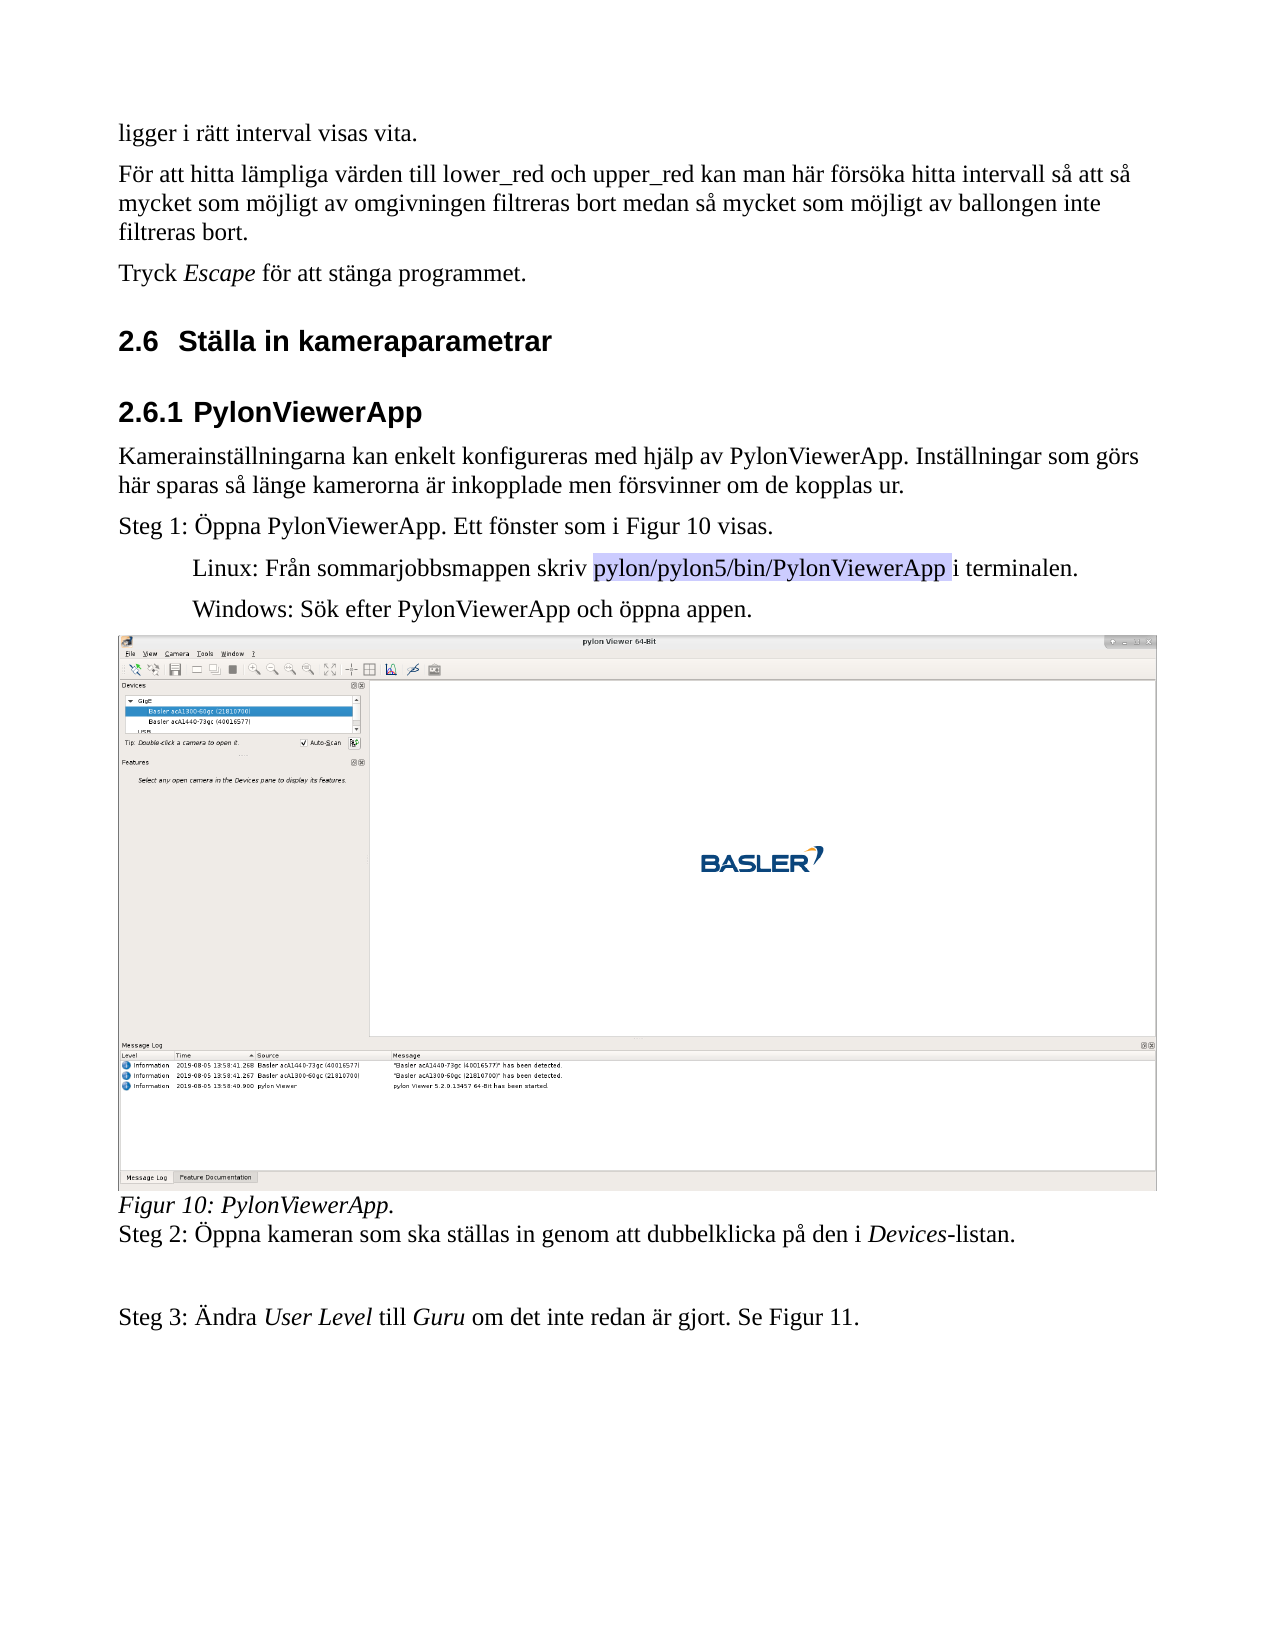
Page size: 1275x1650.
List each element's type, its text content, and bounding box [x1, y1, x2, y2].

picture [118, 635, 1157, 1191]
subtitle PylonViewerApp [118, 395, 1157, 429]
text Steg 1: Öppna PylonViewerApp. Ett fönster som i Figur 10 visas. [118, 511, 1157, 540]
text ligger i rätt interval visas vita. [118, 118, 1157, 147]
text Linux: Från sommarjobbsmappen skriv pylon/pylon5/bin/PylonViewerApp i terminalen. [118, 553, 1157, 581]
text Figur 10: PylonViewerApp. [118, 1191, 1157, 1219]
text För att hitta lämpliga värden till lower_red och upper_red kan man här försöka hitta intervall så att så mycket som möjligt av omgivningen filtreras bort medan så mycket som möjligt av ballongen inte filtreras bort. [118, 159, 1157, 246]
text Steg 3: Ändra User Level till Guru om det inte redan är gjort. Se Figur 11. [118, 1302, 1157, 1331]
text Kamerainställningarna kan enkelt konfigureras med hjälp av PylonViewerApp. Inställningar som görs här sparas så länge kamerorna är inkopplade men försvinner om de kopplas ur. [118, 441, 1157, 499]
text Windows: Sök efter PylonViewerApp och öppna appen. [118, 594, 1157, 623]
subtitle Ställa in kameraparametrar [118, 324, 1157, 358]
text Tryck Escape för att stänga programmet. [118, 258, 1157, 287]
text Steg 2: Öppna kameran som ska ställas in genom att dubbelklicka på den i Devices-listan. [118, 1219, 1157, 1248]
